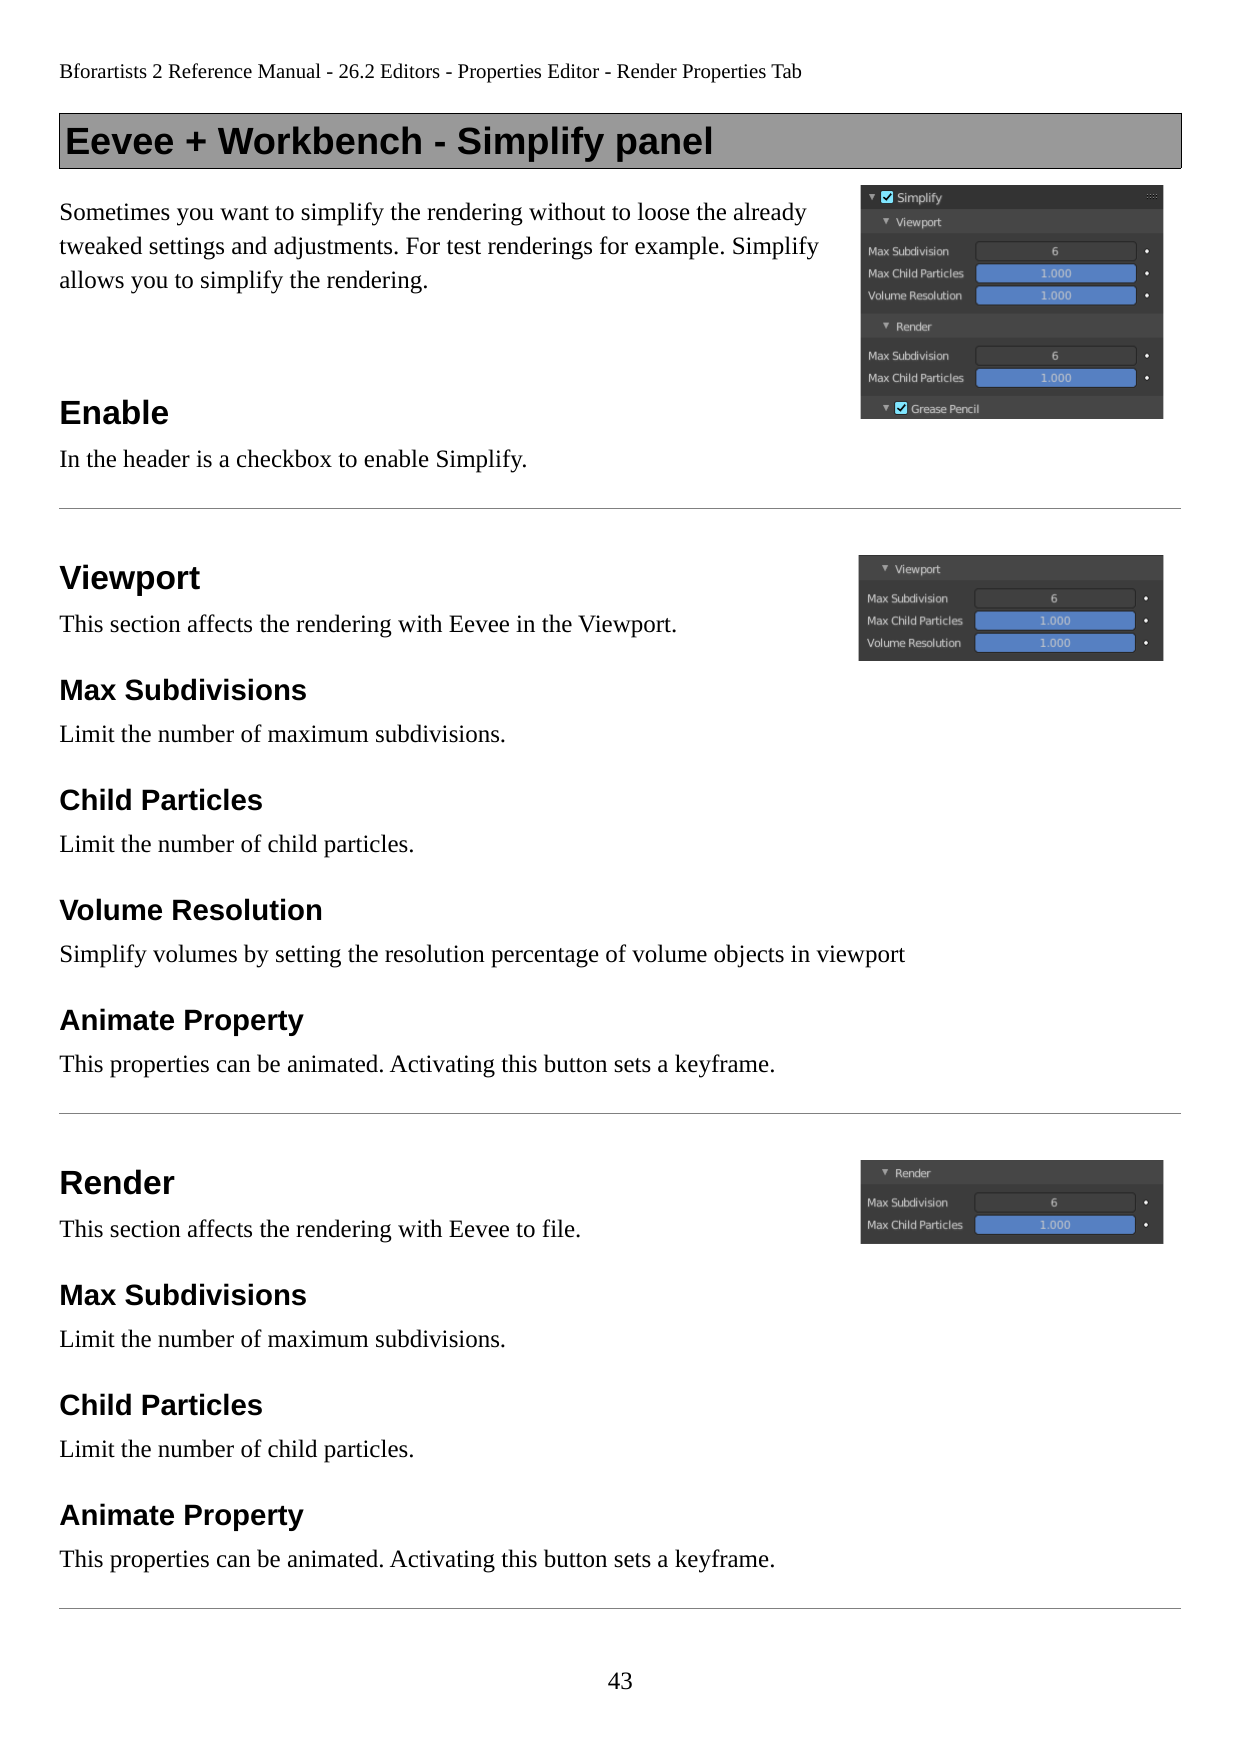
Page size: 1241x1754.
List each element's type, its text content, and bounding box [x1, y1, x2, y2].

picture [860, 185, 1164, 419]
picture [860, 1160, 1164, 1244]
subtitle Child Particles [59, 1388, 1181, 1421]
text This section affects the rendering with Eevee in the Viewport. [59, 609, 858, 638]
subtitle Animate Property [59, 1498, 1181, 1531]
subtitle Max Subdivisions [59, 1278, 1181, 1312]
text Limit the number of child particles. [59, 1434, 1181, 1463]
text Simplify volumes by setting the resolution percentage of volume objects in viewport [59, 939, 1181, 968]
subtitle Animate Property [59, 1003, 1181, 1036]
text In the header is a checkbox to enable Simplify. [59, 444, 1181, 473]
subtitle Child Particles [59, 783, 1181, 817]
subtitle Max Subdivisions [59, 673, 1181, 707]
subtitle Enable [59, 393, 1181, 432]
text This section affects the rendering with Eevee to file. [59, 1214, 860, 1243]
text Limit the number of maximum subdivisions. [59, 1324, 1181, 1353]
subtitle Volume Resolution [59, 893, 1181, 927]
text Limit the number of child particles. [59, 829, 1181, 858]
subtitle Viewport [59, 558, 858, 597]
table_header Eevee + Workbench - Simplify panel [60, 114, 1181, 168]
text This properties can be animated. Activating this button sets a keyframe. [59, 1049, 1181, 1078]
subtitle [1164, 1163, 1181, 1202]
text This properties can be animated. Activating this button sets a keyframe. [59, 1544, 1181, 1573]
text Sometimes you want to simplify the rendering without to loose the already tweaked settings and adjustments. For test renderings for example. Simplify allows you to simplify the rendering. [59, 197, 860, 294]
picture [858, 555, 1164, 661]
subtitle Render [59, 1163, 860, 1202]
subtitle [1164, 558, 1181, 597]
text Limit the number of maximum subdivisions. [59, 719, 1181, 748]
